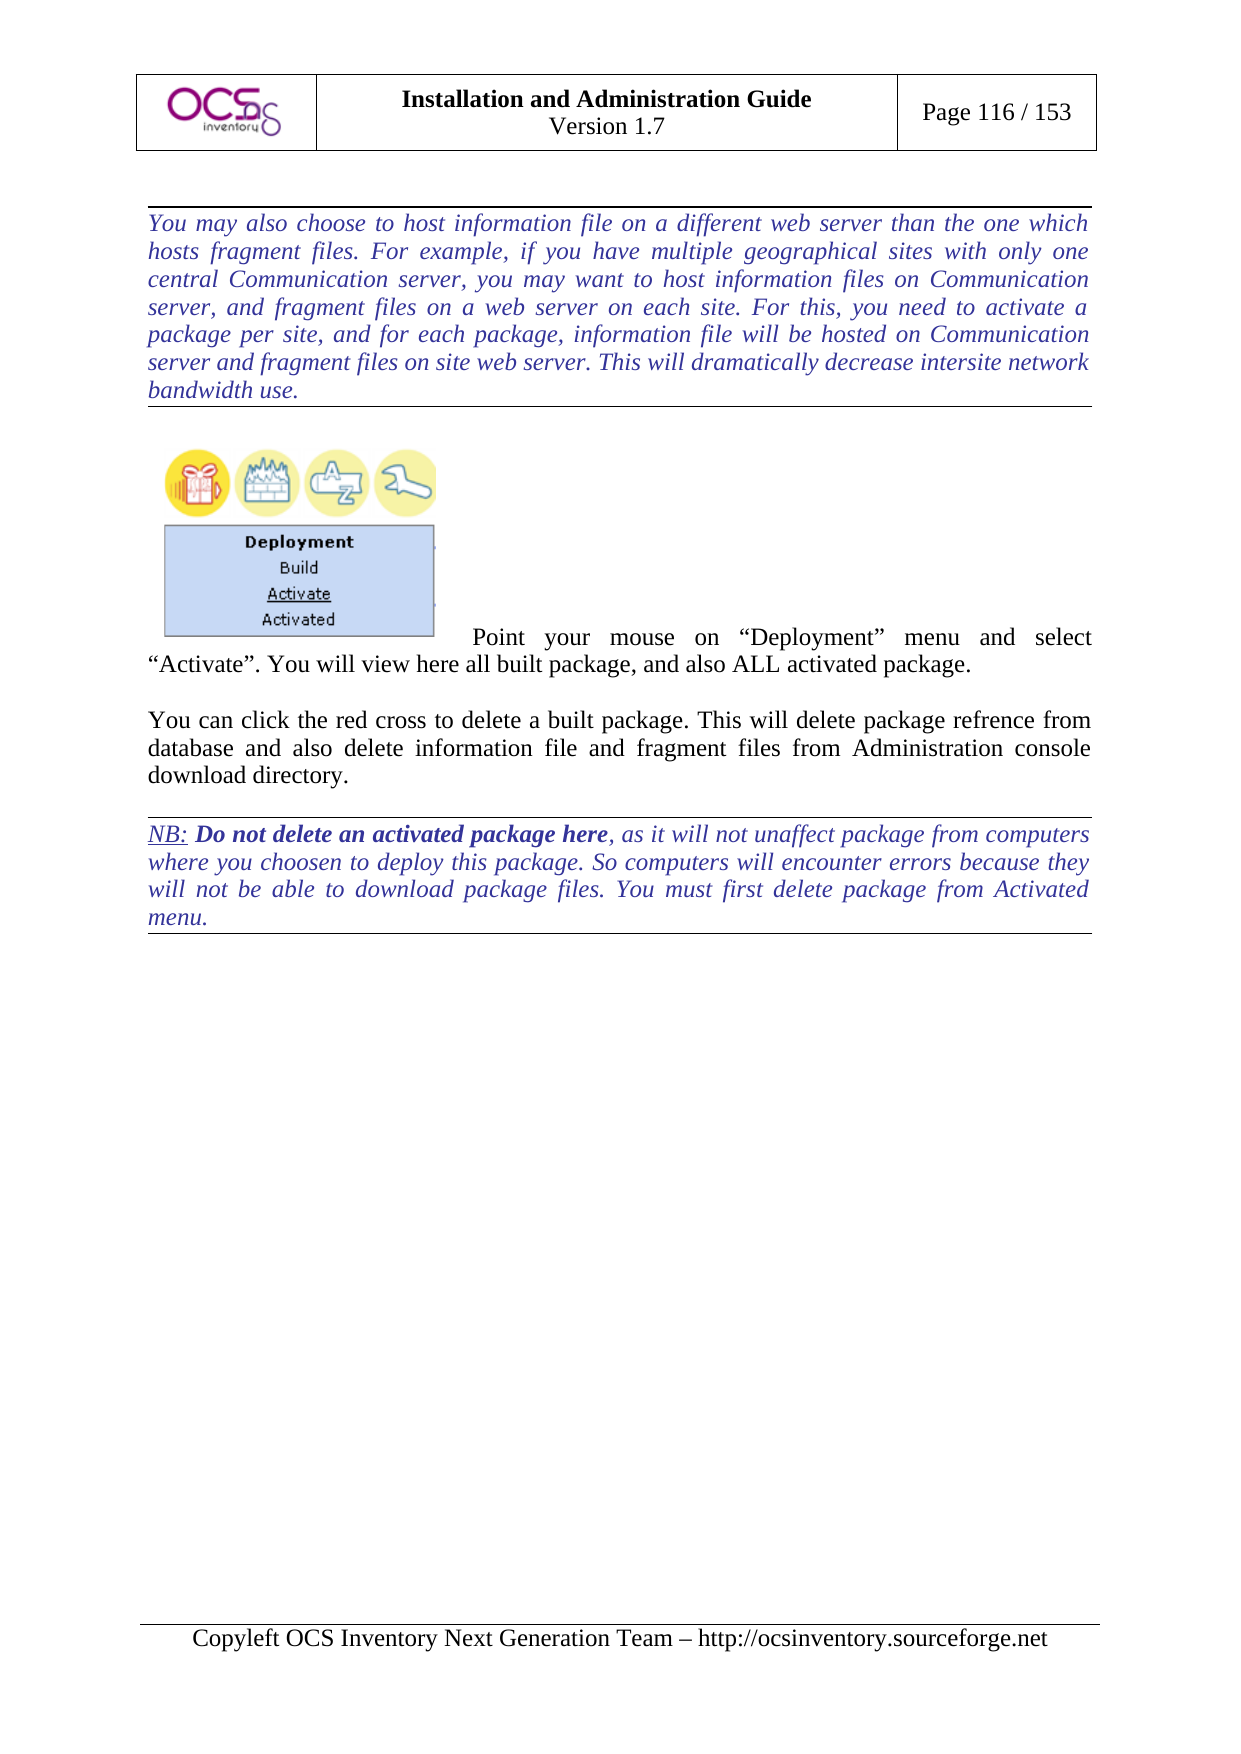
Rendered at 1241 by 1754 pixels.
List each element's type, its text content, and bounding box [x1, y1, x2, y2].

picture [163, 83, 286, 141]
text You can click the red cross to delete a built package. This will delete package refrence from database and also delete information file and fragment files from Administration console download directory. [148, 706, 1092, 789]
text Point your mouse on “Deployment” menu and select “Activate”. You will view here all built package, and also ALL activated package. [148, 434, 1092, 678]
text You may also choose to host information file on a different web server than the one which hosts fragment files. For example, if you have multiple geographical sites with only one central Communication server, you may want to host information files on Communication server, and fragment files on a web server on each site. For this, you need to activate a package per site, and for each package, information file will be hosted on Communication server and fragment files on site web server. This will dramatically decrease intersite network bandwidth use. [148, 208, 1092, 406]
text NB: Do not delete an activated package here, as it will not unaffect package from computers where you choosen to deploy this package. So computers will encounter errors because they will not be able to download package files. You must first delete package from Activated menu. [148, 818, 1092, 933]
picture [164, 443, 436, 637]
